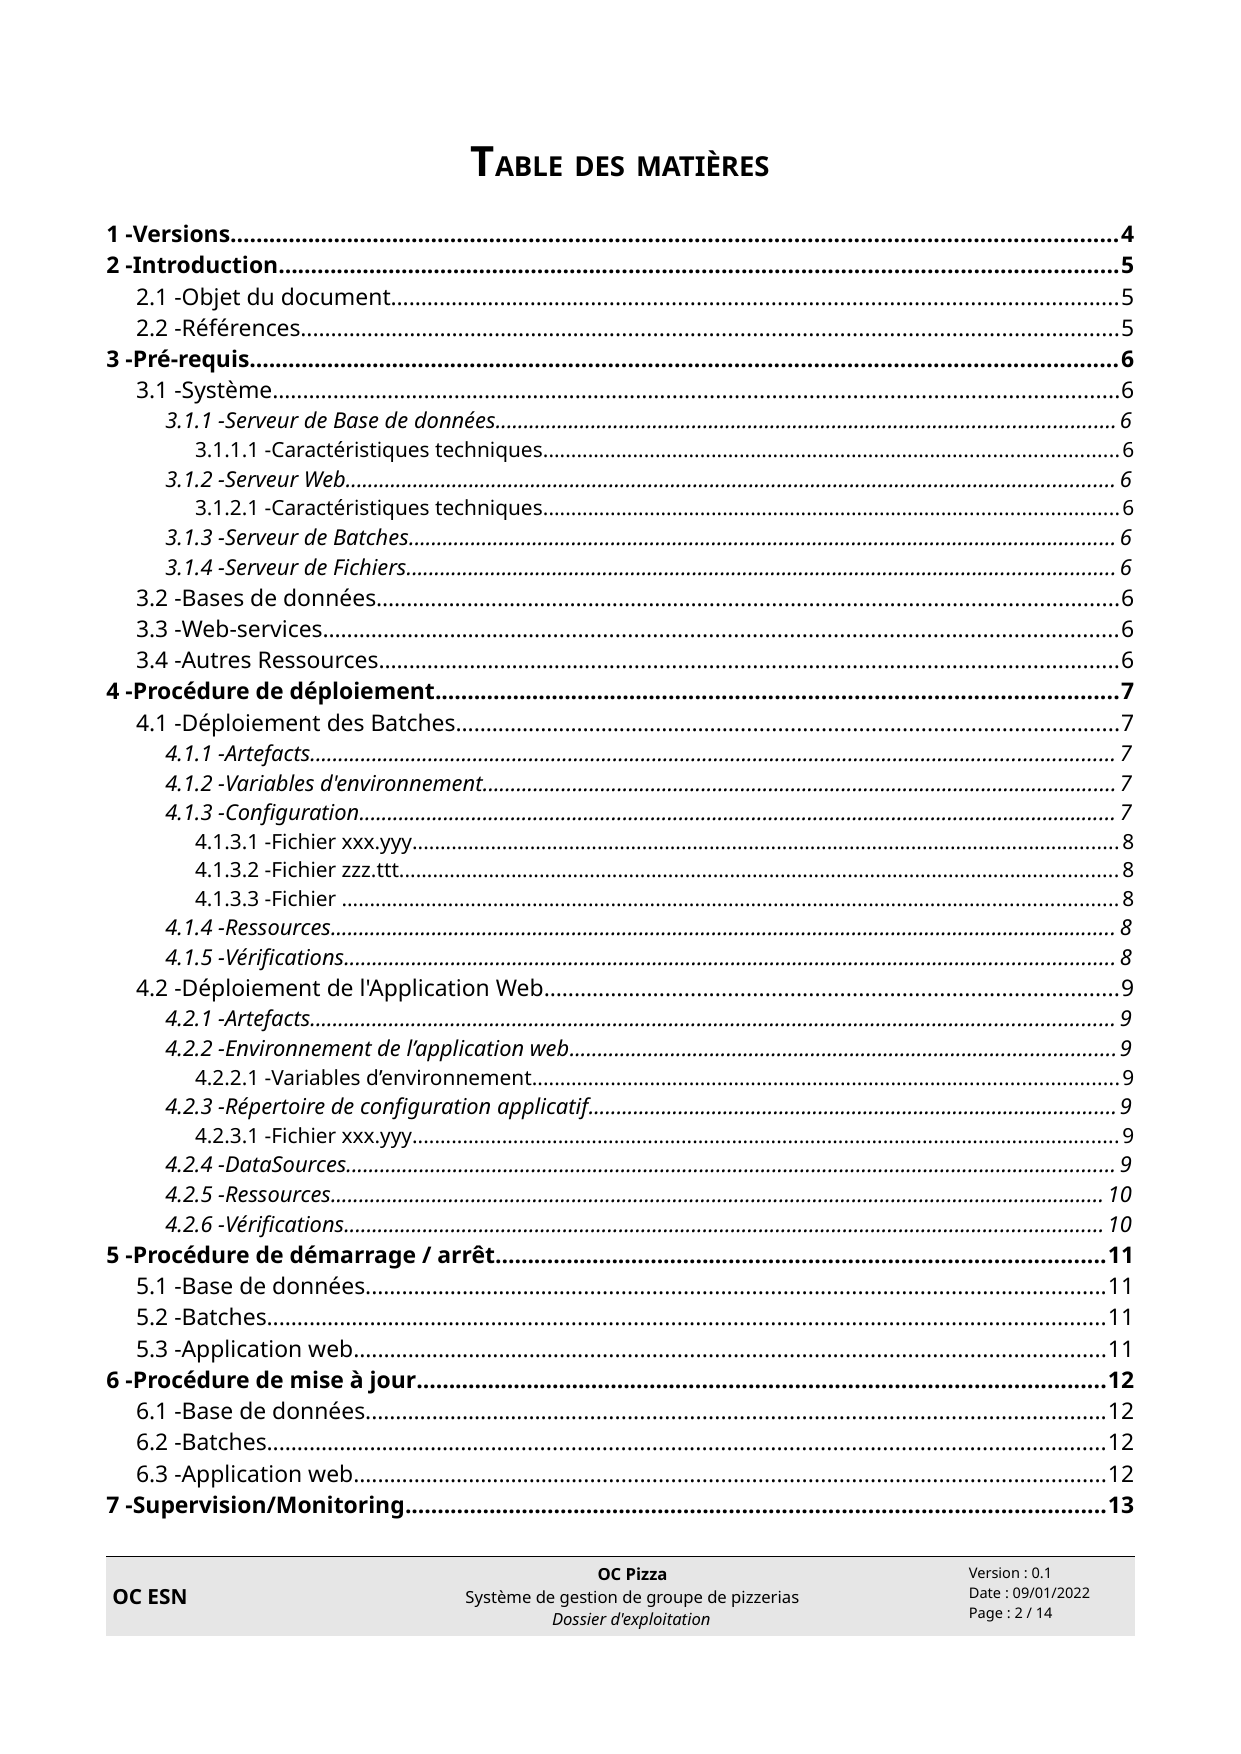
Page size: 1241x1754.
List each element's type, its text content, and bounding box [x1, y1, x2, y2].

text 4.2.5 -Ressources 10 [165, 1179, 1134, 1209]
text 3.1.4 -Serveur de Fichiers 6 [165, 552, 1134, 581]
text 5.3 -Application web 11 [136, 1333, 1134, 1364]
text 4.1.5 -Vérifications 8 [165, 942, 1134, 972]
text 5.1 -Base de données 11 [136, 1270, 1134, 1301]
text 4.1.1 -Artefacts 7 [165, 738, 1134, 767]
text 1 -Versions 4 [106, 218, 1134, 249]
text 4.2.2 -Environnement de l’application web 9 [165, 1033, 1134, 1063]
text 3.1.3 -Serveur de Batches 6 [165, 522, 1134, 552]
text 4.1.2 -Variables d'environnement 7 [165, 767, 1134, 797]
text 2.2 -Références 5 [136, 312, 1134, 343]
text 4.2.4 -DataSources 9 [165, 1149, 1134, 1179]
text 4 -Procédure de déploiement 7 [106, 675, 1134, 706]
text 3.1.2 -Serveur Web 6 [165, 464, 1134, 493]
text 2.1 -Objet du document 5 [136, 280, 1134, 312]
text 5.2 -Batches 11 [136, 1301, 1134, 1333]
text 3.1 -Système 6 [136, 374, 1134, 405]
text 6.2 -Batches 12 [136, 1426, 1134, 1458]
text 3.2 -Bases de données 6 [136, 581, 1134, 613]
text 4.1.3.2 -Fichier zzz.ttt 8 [195, 856, 1134, 884]
text 6 -Procédure de mise à jour 12 [106, 1364, 1134, 1395]
text 4.1 -Déploiement des Batches 7 [136, 706, 1134, 738]
subtitle Table des matières [106, 132, 1134, 188]
text 3.4 -Autres Ressources 6 [136, 644, 1134, 675]
text 3.1.1.1 -Caractéristiques techniques 6 [195, 435, 1134, 464]
text 4.2.6 -Vérifications 10 [165, 1209, 1134, 1239]
text 2 -Introduction 5 [106, 249, 1134, 280]
text 3.1.1 -Serveur de Base de données 6 [165, 405, 1134, 435]
text 4.1.4 -Ressources 8 [165, 912, 1134, 942]
text 4.2.2.1 -Variables d’environnement 9 [195, 1063, 1134, 1091]
text 3 -Pré-requis 6 [106, 343, 1134, 374]
text 4.2.3 -Répertoire de configuration applicatif 9 [165, 1091, 1134, 1121]
text 4.2.3.1 -Fichier xxx.yyy 9 [195, 1121, 1134, 1149]
text 4.1.3.3 -Fichier ... 8 [195, 884, 1134, 912]
text 4.1.3 -Configuration 7 [165, 797, 1134, 827]
text 5 -Procédure de démarrage / arrêt 11 [106, 1239, 1134, 1270]
text 3.1.2.1 -Caractéristiques techniques 6 [195, 493, 1134, 522]
text 6.3 -Application web 12 [136, 1458, 1134, 1489]
text 4.2.1 -Artefacts 9 [165, 1003, 1134, 1033]
text 4.2 -Déploiement de l'Application Web 9 [136, 972, 1134, 1003]
text 7 -Supervision/Monitoring 13 [106, 1489, 1134, 1520]
text 4.1.3.1 -Fichier xxx.yyy 8 [195, 827, 1134, 856]
text 6.1 -Base de données 12 [136, 1395, 1134, 1426]
text 3.3 -Web-services 6 [136, 613, 1134, 644]
